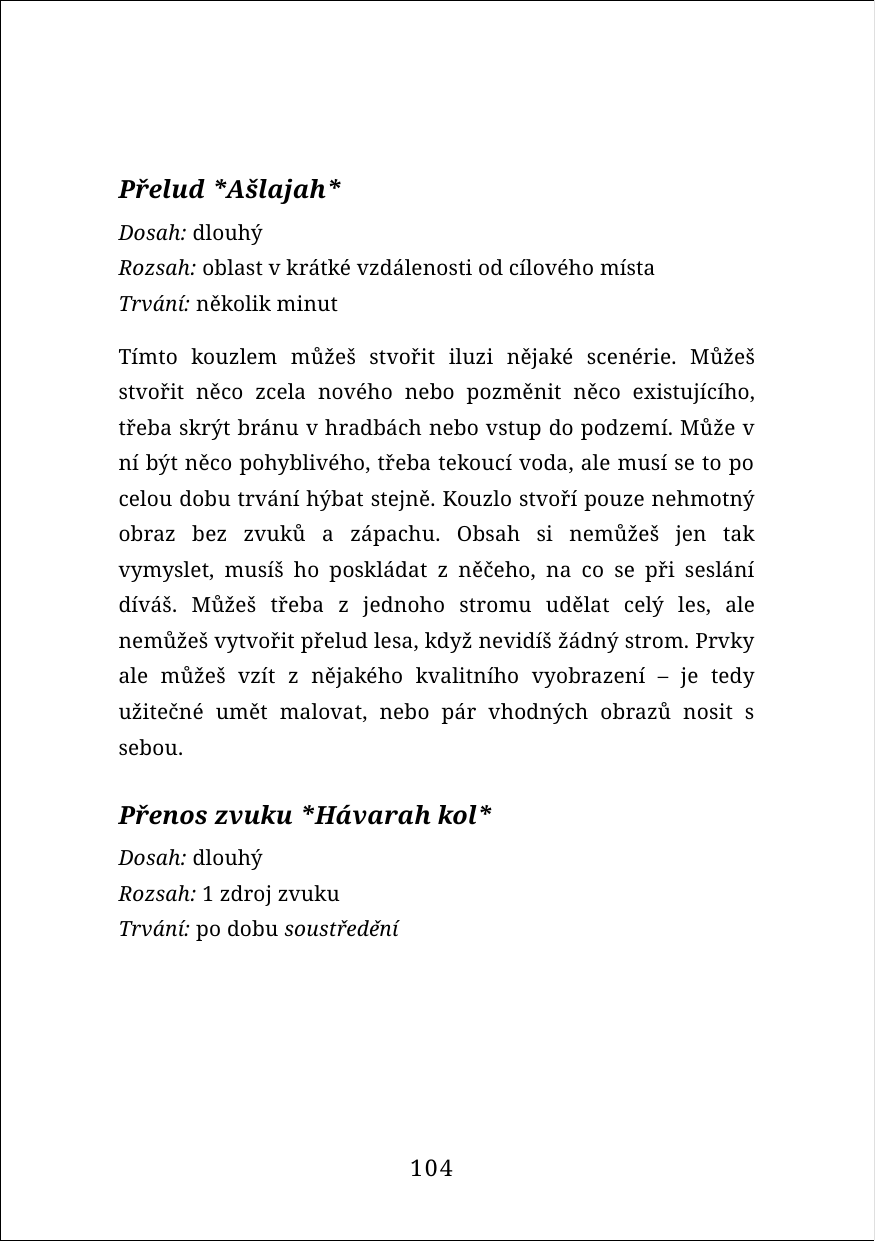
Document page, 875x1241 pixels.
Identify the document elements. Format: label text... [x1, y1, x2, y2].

text Tímto kouzlem můžeš stvořit iluzi nějaké scenérie. Můžeš stvořit něco zcela nového nebo pozměnit něco existujícího, třeba skrýt bránu v hradbách nebo vstup do podzemí. Může v ní být něco pohyblivého, třeba tekoucí voda, ale musí se to po celou dobu trvání hýbat stejně. Kouzlo stvoří pouze nehmotný obraz bez zvuků a zápachu. Obsah si nemůžeš jen tak vymyslet, musíš ho poskládat z něčeho, na co se při seslání díváš. Můžeš třeba z jednoho stromu udělat celý les, ale nemůžeš vytvořit přelud lesa, když nevidíš žádný strom. Prvky ale můžeš vzít z nějakého kvalitního vyobrazení – je tedy užitečné umět malovat, nebo pár vhodných obrazů nosit s sebou. [118, 342, 756, 761]
text Dosah: dlouhý Rozsah: oblast v krátké vzdálenosti od cílového místa Trvání: několik minut [118, 218, 756, 317]
subtitle Přenos zvuku *Hávarah kol* [118, 798, 756, 832]
subtitle Přelud *Ašlajah* [118, 172, 756, 206]
text Dosah: dlouhý Rozsah: 1 zdroj zvuku Trvání: po dobu soustředění [118, 843, 756, 943]
